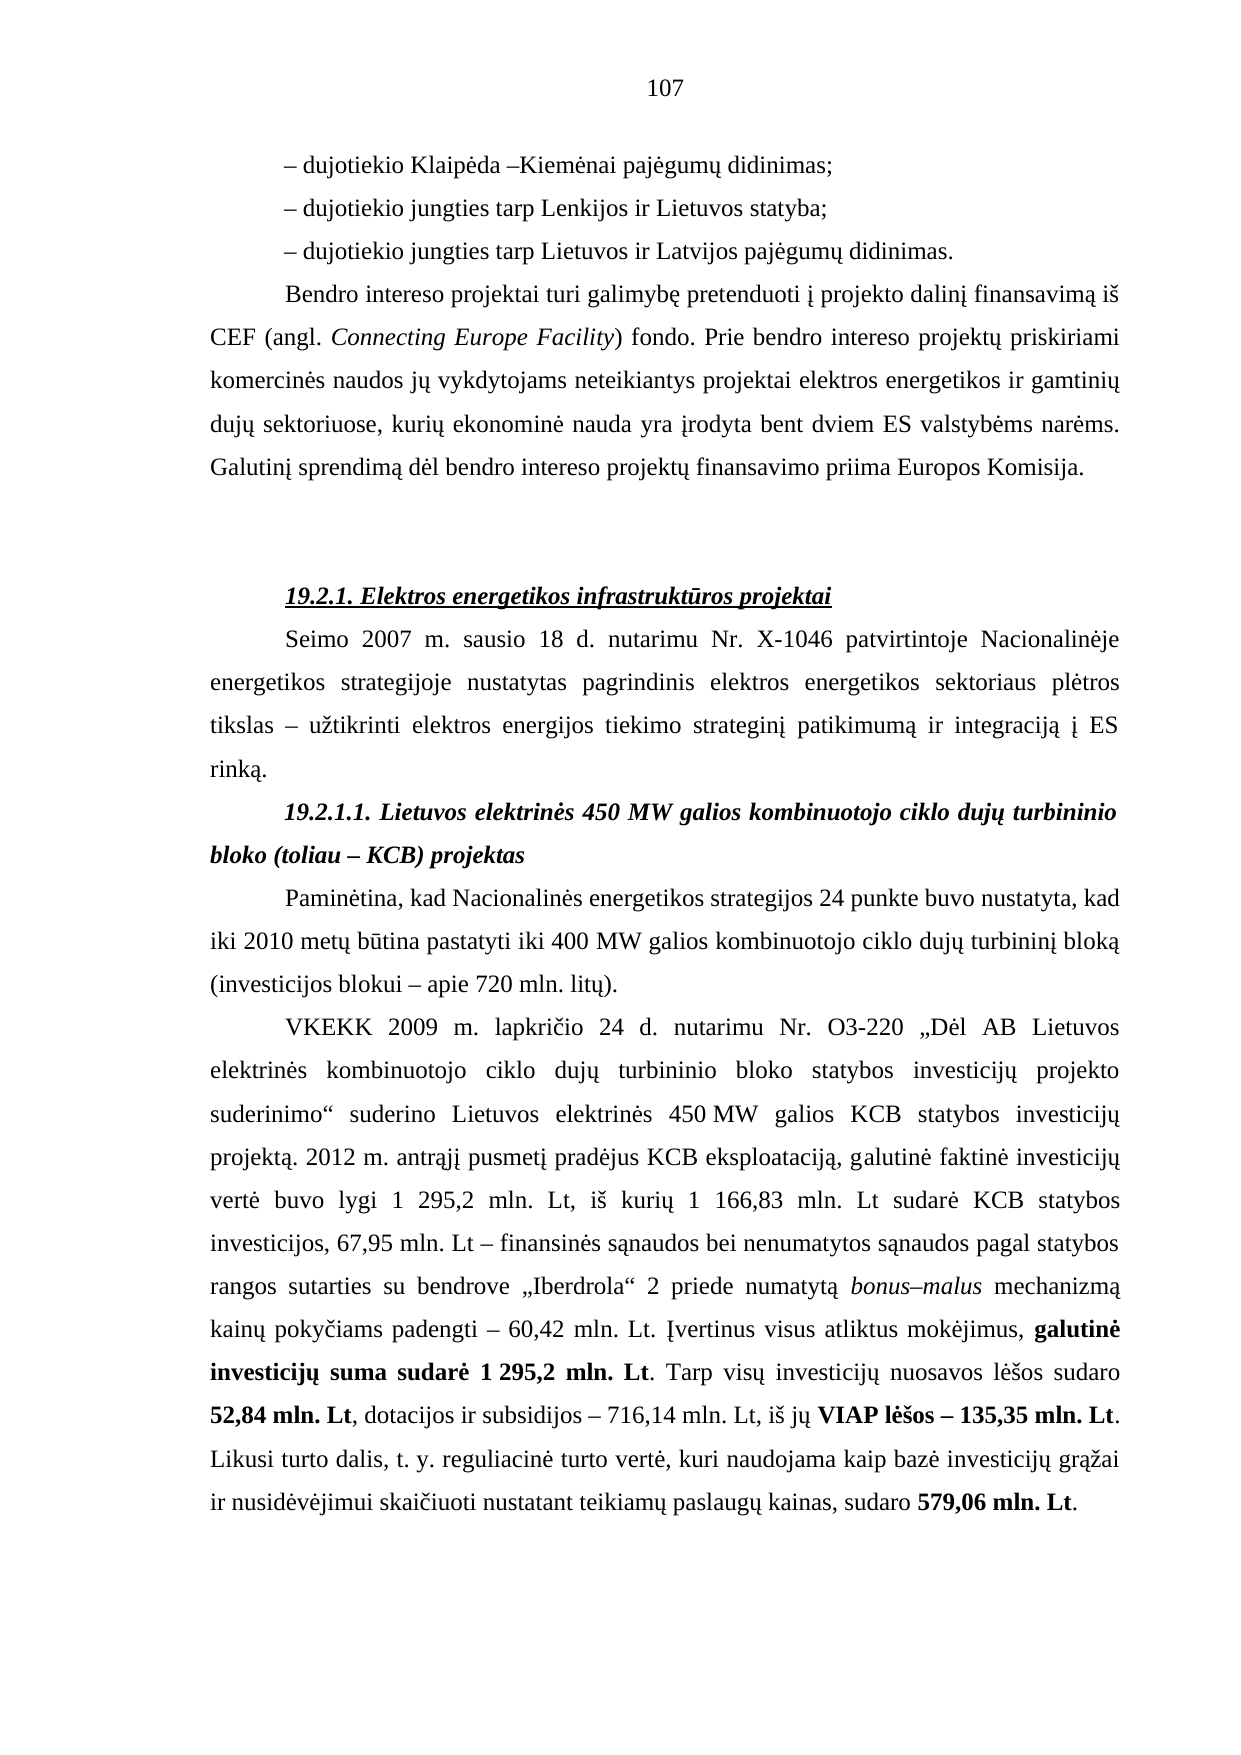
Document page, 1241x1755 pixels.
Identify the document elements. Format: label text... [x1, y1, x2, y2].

text 19.2.1.1. Lietuvos elektrinės 450 MW galios kombinuotojo ciklo dujų turbininio bloko (toliau – KCB) projektas [210, 797, 1120, 869]
text VKEKK 2009 m. lapkričio 24 d. nutarimu Nr. O3-220 „Dėl AB Lietuvos elektrinės kombinuotojo ciklo dujų turbininio bloko statybos investicijų projekto suderinimo“ suderino Lietuvos elektrinės 450 MW galios KCB statybos investicijų projektą. 2012 m. antrąjį pusmetį pradėjus KCB eksploataciją, galutinė faktinė investicijų vertė buvo lygi 1 295,2 mln. Lt, iš kurių 1 166,83 mln. Lt sudarė KCB statybos investicijos, 67,95 mln. Lt – finansinės sąnaudos bei nenumatytos sąnaudos pagal statybos rangos sutarties su bendrove „Iberdrola“ 2 priede numatytą bonus–malus mechanizmą kainų pokyčiams padengti – 60,42 mln. Lt. Įvertinus visus atliktus mokėjimus, galutinė investicijų suma sudarė 1 295,2 mln. Lt. Tarp visų investicijų nuosavos lėšos sudaro 52,84 mln. Lt, dotacijos ir subsidijos – 716,14 mln. Lt, iš jų VIAP lėšos – 135,35 mln. Lt. Likusi turto dalis, t. y. reguliacinė turto vertė, kuri naudojama kaip bazė investicijų grąžai ir nusidėvėjimui skaičiuoti nustatant teikiamų paslaugų kainas, sudaro 579,06 mln. Lt. [210, 1012, 1120, 1516]
text – dujotiekio Klaipėda –Kiemėnai pajėgumų didinimas; [210, 150, 1120, 179]
text 19.2.1. Elektros energetikos infrastruktūros projektai [210, 581, 1120, 610]
text Paminėtina, kad Nacionalinės energetikos strategijos 24 punkte buvo nustatyta, kad iki 2010 metų būtina pastatyti iki 400 MW galios kombinuotojo ciklo dujų turbininį bloką (investicijos blokui – apie 720 mln. litų). [210, 883, 1120, 998]
text Bendro intereso projektai turi galimybę pretenduoti į projekto dalinį finansavimą iš CEF (angl. Connecting Europe Facility) fondo. Prie bendro intereso projektų priskiriami komercinės naudos jų vykdytojams neteikiantys projektai elektros energetikos ir gamtinių dujų sektoriuose, kurių ekonominė nauda yra įrodyta bent dviem ES valstybėms narėms. Galutinį sprendimą dėl bendro intereso projektų finansavimo priima Europos Komisija. [210, 279, 1120, 481]
text – dujotiekio jungties tarp Lenkijos ir Lietuvos statyba; [210, 193, 1120, 222]
text – dujotiekio jungties tarp Lietuvos ir Latvijos pajėgumų didinimas. [210, 236, 1120, 265]
text Seimo 2007 m. sausio 18 d. nutarimu Nr. X-1046 patvirtintoje Nacionalinėje energetikos strategijoje nustatytas pagrindinis elektros energetikos sektoriaus plėtros tikslas – užtikrinti elektros energijos tiekimo strateginį patikimumą ir integraciją į ES rinką. [210, 624, 1120, 782]
